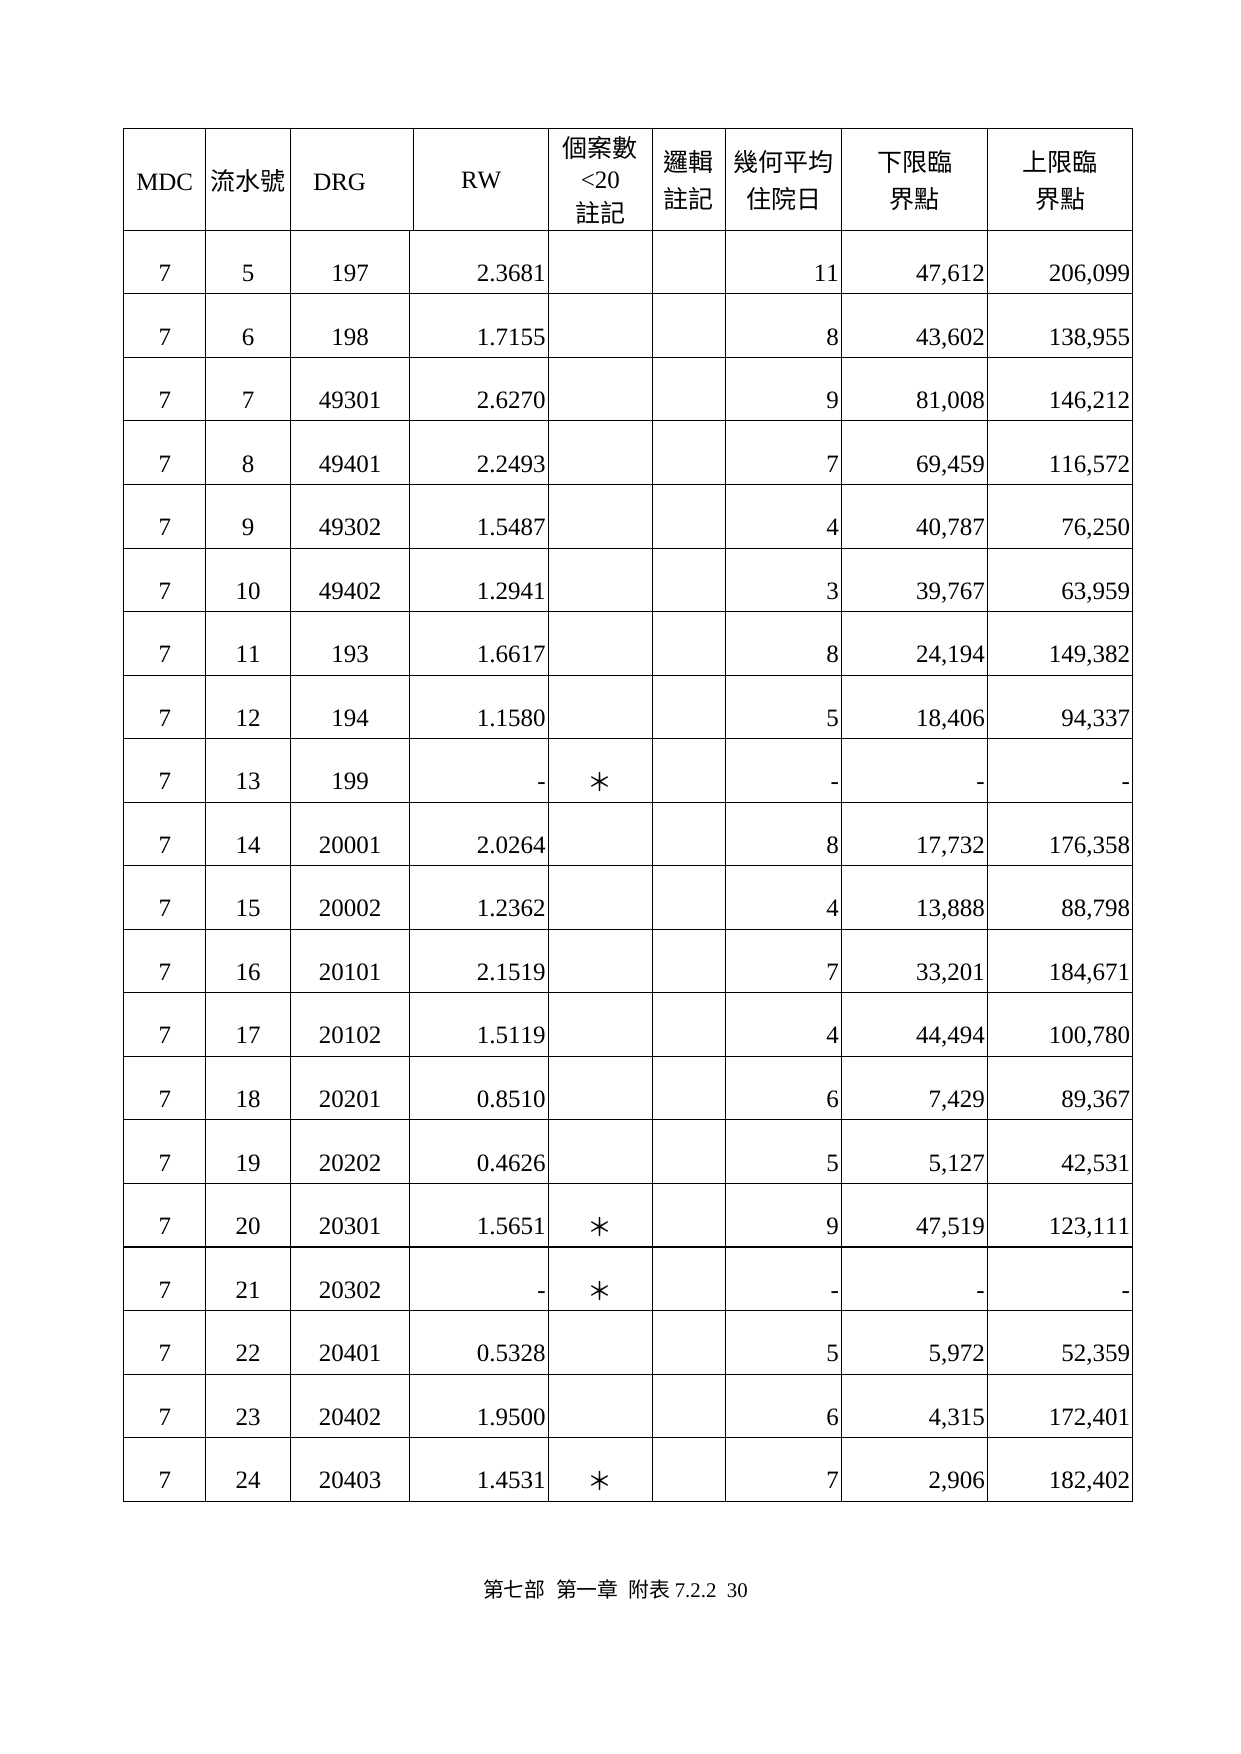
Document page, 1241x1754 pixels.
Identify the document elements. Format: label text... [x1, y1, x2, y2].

table_header 流水號 [206, 129, 290, 230]
table_cell 22 [206, 1311, 290, 1373]
table_cell [653, 612, 725, 674]
table_cell 11 [726, 231, 841, 293]
table_cell 18,406 [842, 676, 987, 738]
table_cell [653, 993, 725, 1056]
table_cell 5 [206, 231, 290, 293]
table_cell 3 [726, 549, 841, 611]
table_cell 138,955 [988, 294, 1132, 357]
table_cell 24 [206, 1438, 290, 1501]
table_cell 44,494 [842, 993, 987, 1056]
table_cell 1.9500 [410, 1375, 548, 1437]
table_cell 18 [206, 1057, 290, 1119]
table_cell 23 [206, 1375, 290, 1437]
table_cell 69,459 [842, 421, 987, 484]
table_cell 10 [206, 549, 290, 611]
table_cell 7,429 [842, 1057, 987, 1119]
table_header RW [414, 129, 548, 230]
table_cell 7 [726, 1438, 841, 1501]
table_cell [653, 1375, 725, 1437]
table_cell 7 [726, 930, 841, 992]
table_cell [549, 612, 652, 674]
table_cell [549, 358, 652, 420]
table_cell 2.3681 [410, 231, 548, 293]
table_cell 20 [206, 1184, 290, 1246]
table_cell 1.6617 [410, 612, 548, 674]
table_cell 7 [124, 231, 205, 293]
table_cell [653, 421, 725, 484]
table_cell 13 [206, 739, 290, 802]
table_cell 116,572 [988, 421, 1132, 484]
table_cell 52,359 [988, 1311, 1132, 1373]
table_cell 149,382 [988, 612, 1132, 674]
table_cell 1.2362 [410, 866, 548, 929]
table_cell 1.5119 [410, 993, 548, 1056]
table_cell ＊ [549, 1248, 652, 1310]
table_cell 2.6270 [410, 358, 548, 420]
table_cell 7 [124, 1311, 205, 1373]
table_cell 12 [206, 676, 290, 738]
table_cell 7 [124, 1248, 205, 1310]
table_cell 2.1519 [410, 930, 548, 992]
table_cell 4 [726, 485, 841, 547]
table_cell 5,127 [842, 1120, 987, 1183]
table_cell 123,111 [988, 1184, 1132, 1246]
table_cell - [410, 739, 548, 802]
table_cell 20401 [291, 1311, 409, 1373]
table_cell 20403 [291, 1438, 409, 1501]
table_cell 20102 [291, 993, 409, 1056]
table_cell 0.4626 [410, 1120, 548, 1183]
table_cell 20202 [291, 1120, 409, 1183]
table_cell 20201 [291, 1057, 409, 1119]
table_cell 184,671 [988, 930, 1132, 992]
table_cell - [726, 1248, 841, 1310]
table_cell [549, 676, 652, 738]
table_cell - [410, 1248, 548, 1310]
table_cell 8 [726, 294, 841, 357]
table_cell [549, 231, 652, 293]
table_cell 1.5651 [410, 1184, 548, 1246]
table_cell 197 [291, 231, 409, 293]
table_cell 7 [124, 294, 205, 357]
table_cell 15 [206, 866, 290, 929]
table_cell 40,787 [842, 485, 987, 547]
table_header MDC [124, 129, 205, 230]
table_cell 47,612 [842, 231, 987, 293]
table_cell 19 [206, 1120, 290, 1183]
table_cell 20301 [291, 1184, 409, 1246]
table_cell 7 [124, 993, 205, 1056]
table_cell [549, 1120, 652, 1183]
table_cell 7 [124, 358, 205, 420]
table_cell [549, 1375, 652, 1437]
table_cell 20402 [291, 1375, 409, 1437]
table_cell 7 [124, 676, 205, 738]
table_cell 7 [124, 930, 205, 992]
table_cell [653, 1184, 725, 1246]
table_cell [653, 803, 725, 865]
table_cell 16 [206, 930, 290, 992]
table_cell ＊ [549, 1438, 652, 1501]
table_cell 199 [291, 739, 409, 802]
table_cell [653, 485, 725, 547]
table_cell 0.5328 [410, 1311, 548, 1373]
table_cell 20302 [291, 1248, 409, 1310]
table_cell 17,732 [842, 803, 987, 865]
table_cell 88,798 [988, 866, 1132, 929]
table_cell 7 [206, 358, 290, 420]
table_header 個案數<20 註記 [549, 129, 652, 230]
table_cell [549, 485, 652, 547]
table_cell 42,531 [988, 1120, 1132, 1183]
table_cell 94,337 [988, 676, 1132, 738]
table_cell 1.1580 [410, 676, 548, 738]
table_cell 6 [726, 1375, 841, 1437]
table_cell [549, 1057, 652, 1119]
table_cell [549, 1311, 652, 1373]
table_cell - [842, 739, 987, 802]
table_cell 7 [124, 1184, 205, 1246]
table_cell 5 [726, 676, 841, 738]
table_cell 9 [206, 485, 290, 547]
table_cell - [988, 739, 1132, 802]
table_cell [653, 1311, 725, 1373]
table_cell 7 [124, 1057, 205, 1119]
table_cell 2,906 [842, 1438, 987, 1501]
table_header 幾何平均住院日 [726, 129, 841, 230]
table_cell 8 [726, 803, 841, 865]
table_cell 6 [726, 1057, 841, 1119]
table_cell 182,402 [988, 1438, 1132, 1501]
table_cell 33,201 [842, 930, 987, 992]
table_cell 20001 [291, 803, 409, 865]
table_cell 206,099 [988, 231, 1132, 293]
table_cell 2.0264 [410, 803, 548, 865]
table_cell 49401 [291, 421, 409, 484]
table_cell 89,367 [988, 1057, 1132, 1119]
table_cell 4 [726, 993, 841, 1056]
table_cell 198 [291, 294, 409, 357]
table_cell 7 [124, 739, 205, 802]
table_cell 8 [726, 612, 841, 674]
table_cell [653, 231, 725, 293]
table_cell [653, 358, 725, 420]
table_cell [653, 1120, 725, 1183]
table_cell [653, 549, 725, 611]
table_cell 5,972 [842, 1311, 987, 1373]
table_cell 11 [206, 612, 290, 674]
table_cell 39,767 [842, 549, 987, 611]
table_cell [549, 866, 652, 929]
table_cell [653, 866, 725, 929]
table_cell 76,250 [988, 485, 1132, 547]
table_cell [549, 421, 652, 484]
table_header 上限臨 界點 [988, 129, 1132, 230]
table_cell - [842, 1248, 987, 1310]
table_header DRG [291, 129, 413, 230]
table_cell [653, 1438, 725, 1501]
table_cell ＊ [549, 739, 652, 802]
table_header 下限臨 界點 [842, 129, 987, 230]
table_cell [549, 993, 652, 1056]
table_cell 100,780 [988, 993, 1132, 1056]
table_cell 7 [124, 866, 205, 929]
table_cell 172,401 [988, 1375, 1132, 1437]
table_cell [653, 1057, 725, 1119]
table_cell 20002 [291, 866, 409, 929]
table_cell 7 [726, 421, 841, 484]
table_cell 20101 [291, 930, 409, 992]
table_cell 1.2941 [410, 549, 548, 611]
table_cell [549, 803, 652, 865]
table_cell 5 [726, 1120, 841, 1183]
table_cell 7 [124, 1120, 205, 1183]
table_cell 4,315 [842, 1375, 987, 1437]
table_cell 1.7155 [410, 294, 548, 357]
table_cell 6 [206, 294, 290, 357]
table_cell [653, 1248, 725, 1310]
table_cell [653, 930, 725, 992]
table_cell 0.8510 [410, 1057, 548, 1119]
table_cell 194 [291, 676, 409, 738]
table_cell 7 [124, 1375, 205, 1437]
table_cell 7 [124, 549, 205, 611]
table_cell 63,959 [988, 549, 1132, 611]
table_cell [653, 294, 725, 357]
table_header 邏輯註記 [653, 129, 725, 230]
table_cell 4 [726, 866, 841, 929]
table_cell 13,888 [842, 866, 987, 929]
table_cell 21 [206, 1248, 290, 1310]
table_cell - [726, 739, 841, 802]
table_cell 7 [124, 1438, 205, 1501]
table_cell 47,519 [842, 1184, 987, 1246]
table_cell 14 [206, 803, 290, 865]
table_cell 1.5487 [410, 485, 548, 547]
table_cell 49301 [291, 358, 409, 420]
table_cell 81,008 [842, 358, 987, 420]
table_cell ＊ [549, 1184, 652, 1246]
table_cell 8 [206, 421, 290, 484]
table_cell 49302 [291, 485, 409, 547]
table_cell 17 [206, 993, 290, 1056]
table_cell 2.2493 [410, 421, 548, 484]
table_cell 193 [291, 612, 409, 674]
table_cell 7 [124, 485, 205, 547]
table_cell [653, 739, 725, 802]
table_cell 49402 [291, 549, 409, 611]
table_cell - [988, 1248, 1132, 1310]
table_cell [653, 676, 725, 738]
table_cell [549, 549, 652, 611]
table_cell 7 [124, 803, 205, 865]
table_cell [549, 294, 652, 357]
table_cell 146,212 [988, 358, 1132, 420]
table_cell 24,194 [842, 612, 987, 674]
table_cell [549, 930, 652, 992]
table_cell 43,602 [842, 294, 987, 357]
table_cell 9 [726, 1184, 841, 1246]
table_cell 7 [124, 421, 205, 484]
table_cell 1.4531 [410, 1438, 548, 1501]
table_cell 176,358 [988, 803, 1132, 865]
table_cell 7 [124, 612, 205, 674]
table_cell 9 [726, 358, 841, 420]
table_cell 5 [726, 1311, 841, 1373]
